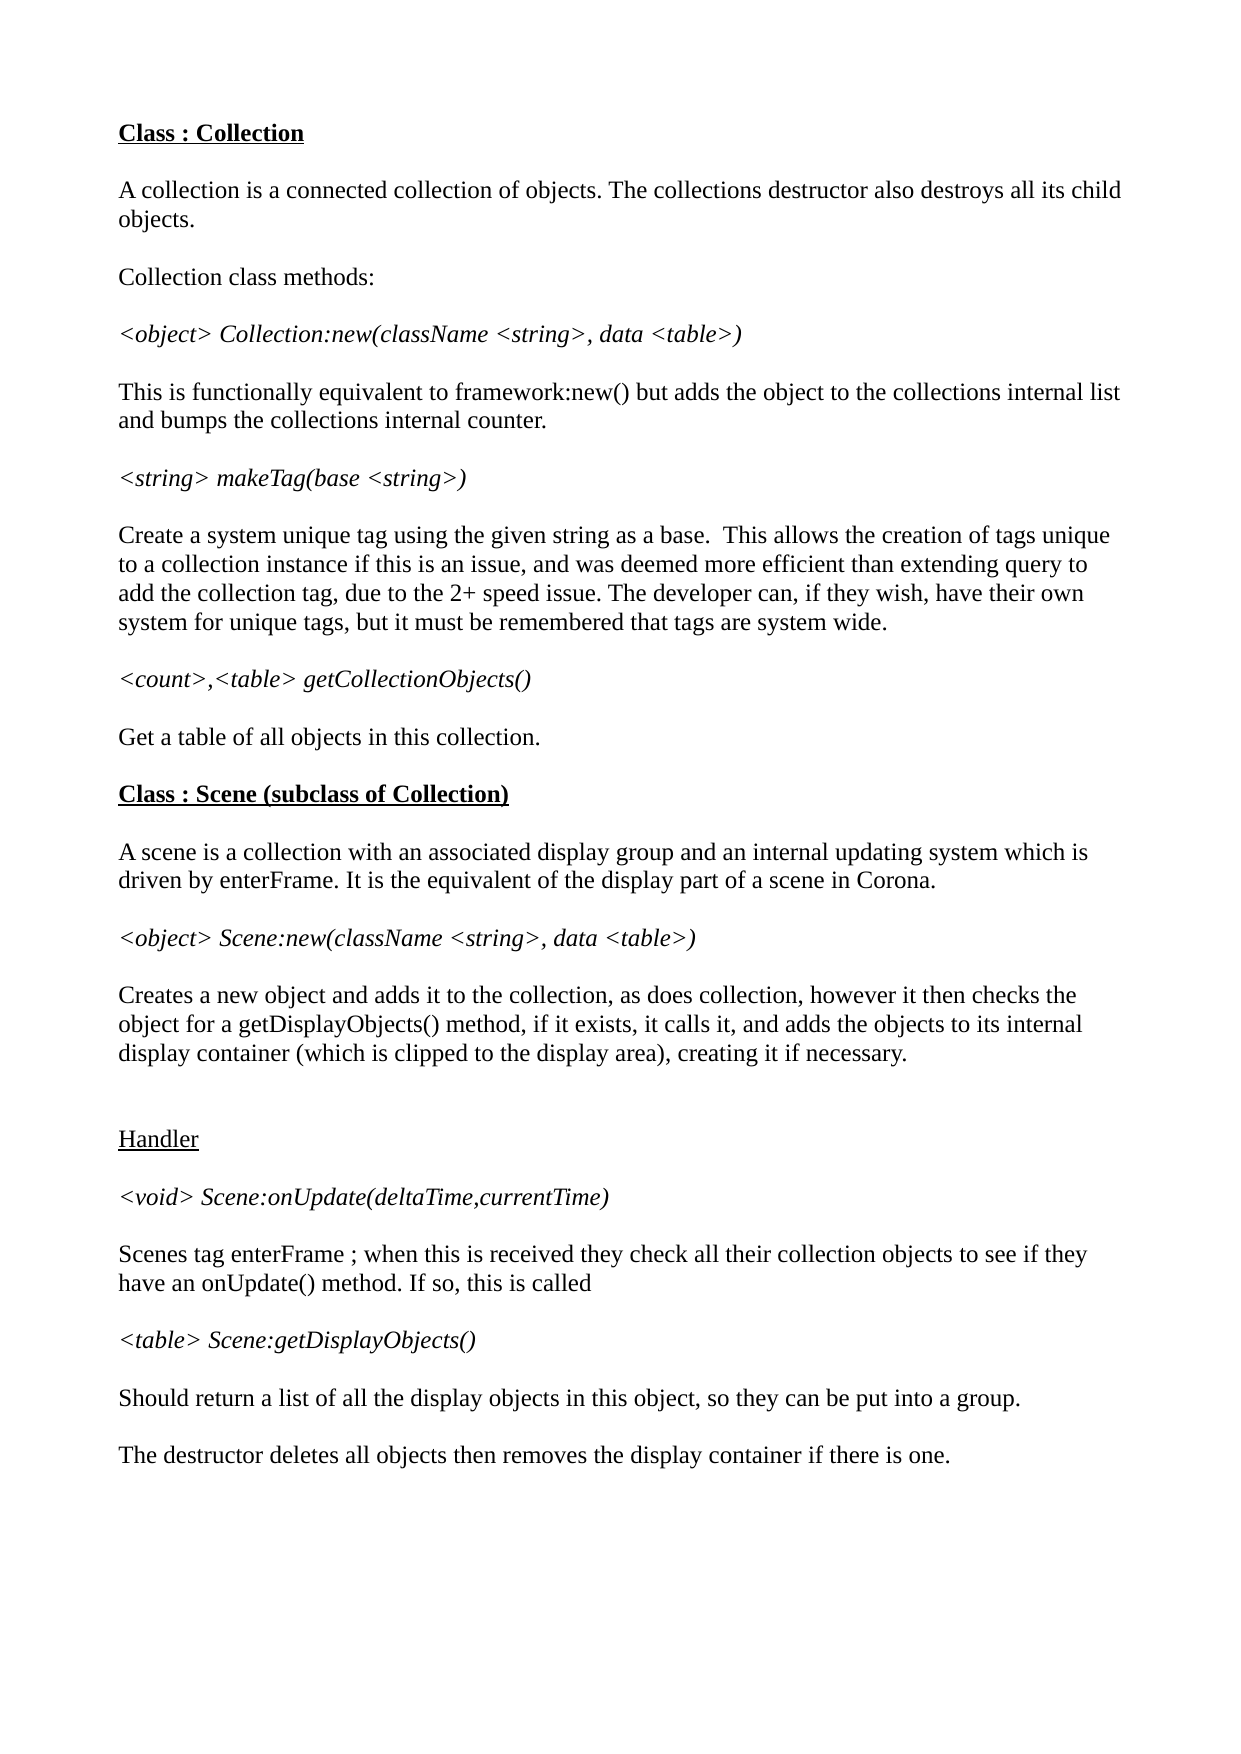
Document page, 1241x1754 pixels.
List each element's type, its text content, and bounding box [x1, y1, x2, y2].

text Create a system unique tag using the given string as a base. This allows the creation of tags unique to a collection instance if this is an issue, and was deemed more efficient than extending query to add the collection tag, due to the 2+ speed issue. The developer can, if they wish, have their own system for unique tags, but it must be remembered that tags are system wide. [118, 521, 1122, 636]
text <count>,<table> getCollectionObjects() [118, 664, 1122, 693]
text <object> Collection:new(className <string>, data <table>) [118, 319, 1122, 348]
text Should return a list of all the display objects in this object, so they can be put into a group. [118, 1383, 1122, 1412]
text A scene is a collection with an associated display group and an internal updating system which is driven by enterFrame. It is the equivalent of the display part of a scene in Corona. [118, 837, 1122, 894]
text Class : Collection [118, 118, 1122, 147]
text Creates a new object and adds it to the collection, as does collection, however it then checks the object for a getDisplayObjects() method, if it exists, it calls it, and adds the objects to its internal display container (which is clipped to the display area), creating it if necessary. [118, 981, 1122, 1067]
text <void> Scene:onUpdate(deltaTime,currentTime) [118, 1182, 1122, 1211]
text Collection class methods: [118, 262, 1122, 291]
text Handler [118, 1124, 1122, 1153]
text Get a table of all objects in this collection. [118, 722, 1122, 751]
text <table> Scene:getDisplayObjects() [118, 1326, 1122, 1354]
text <string> makeTag(base <string>) [118, 463, 1122, 492]
text Class : Scene (subclass of Collection) [118, 779, 1122, 808]
text This is functionally equivalent to framework:new() but adds the object to the collections internal list and bumps the collections internal counter. [118, 377, 1122, 434]
text Scenes tag enterFrame ; when this is received they check all their collection objects to see if they have an onUpdate() method. If so, this is called [118, 1239, 1122, 1297]
text A collection is a connected collection of objects. The collections destructor also destroys all its child objects. [118, 176, 1122, 233]
text <object> Scene:new(className <string>, data <table>) [118, 923, 1122, 952]
text The destructor deletes all objects then removes the display container if there is one. [118, 1441, 1122, 1469]
